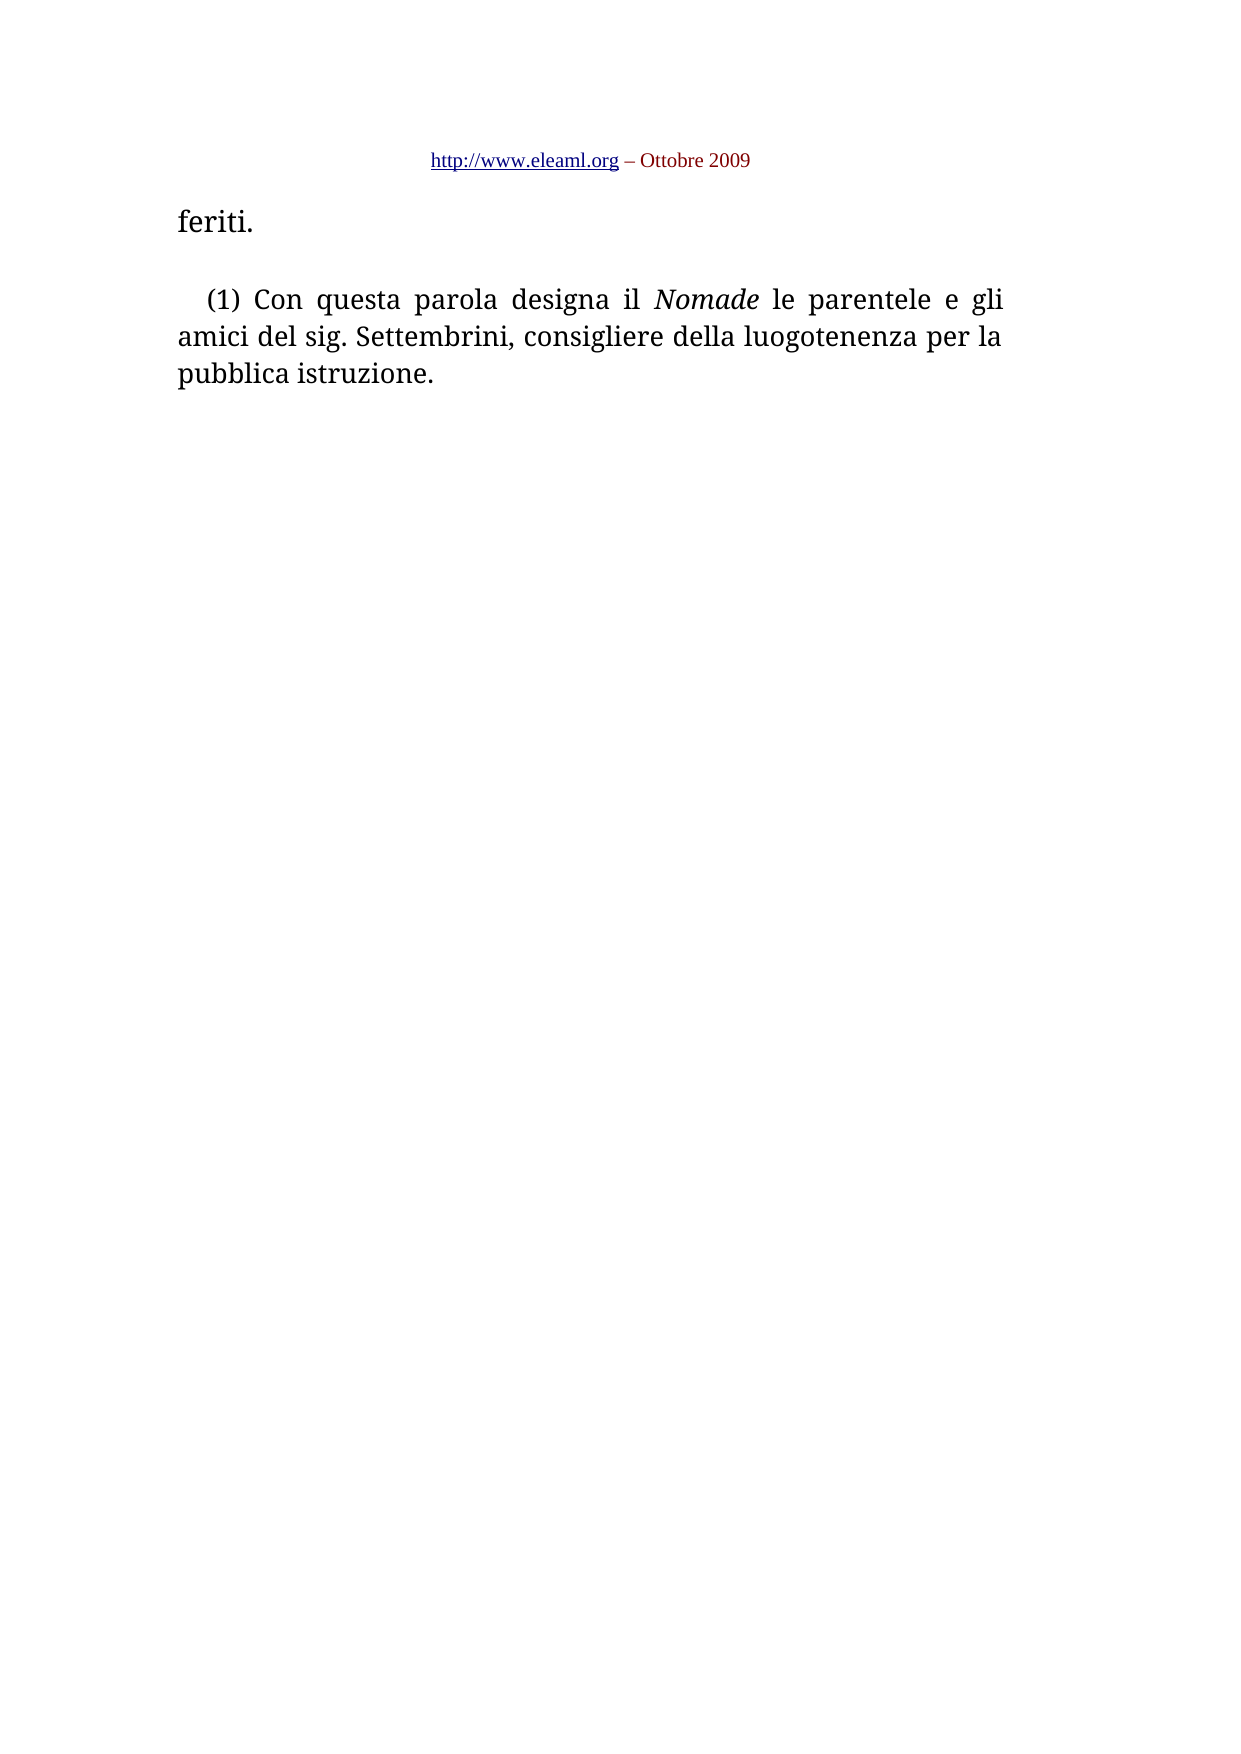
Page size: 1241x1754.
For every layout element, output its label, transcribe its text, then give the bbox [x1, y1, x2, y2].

text feriti. [177, 201, 1004, 241]
text (1) Con questa parola designa il Nomade le parentele e gli amici del sig. Settembrini, consigliere della luogotenenza per la pubblica istruzione. [177, 281, 1004, 391]
